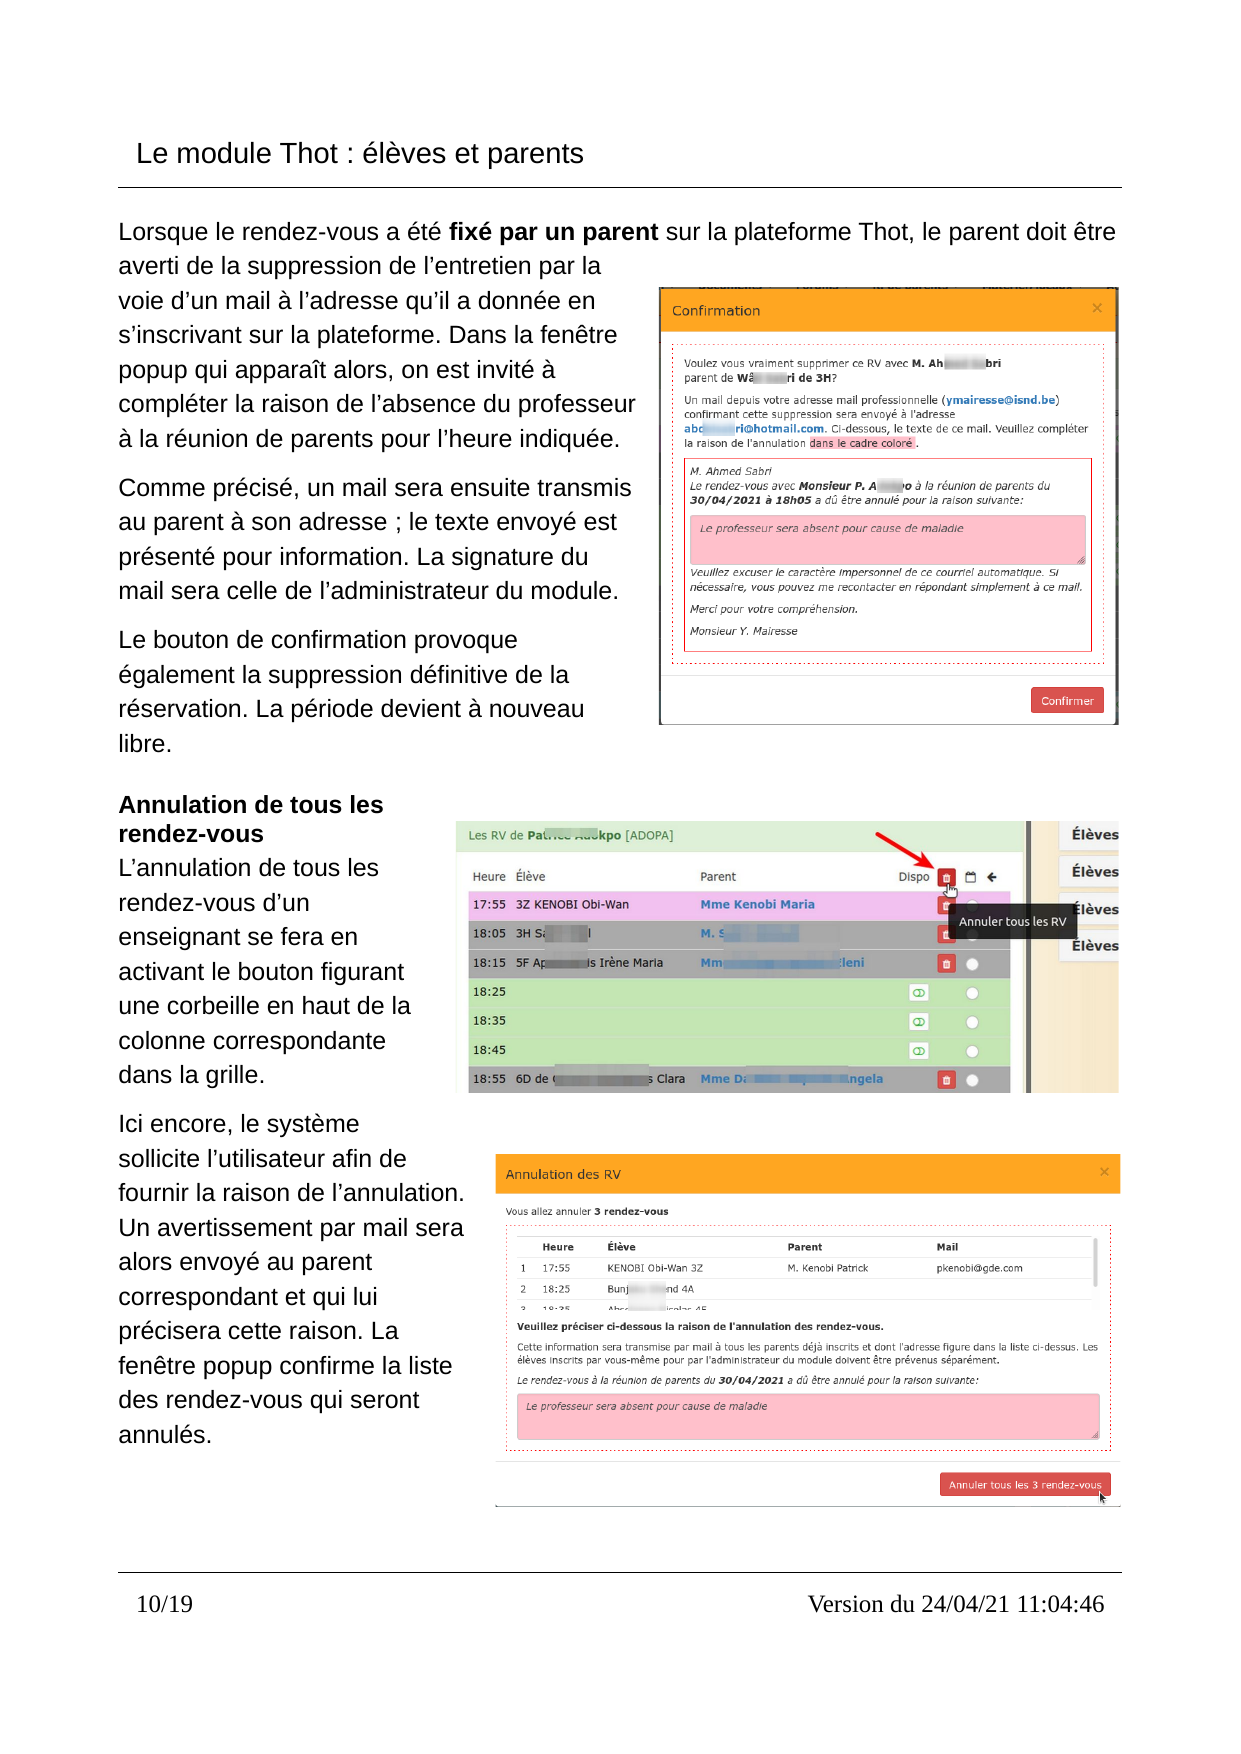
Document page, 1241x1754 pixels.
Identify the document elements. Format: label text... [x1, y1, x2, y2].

picture [455, 821, 1119, 1093]
text Le bouton de confirmation provoque également la suppression définitive de la réservation. La période devient à nouveau libre. [118, 625, 1122, 757]
text L’annulation de tous les rendez-vous d’un enseignant se fera en activant le bouton figurant une corbeille en haut de la colonne correspondante dans la grille. [118, 853, 455, 1089]
subtitle Annulation de tous les rendez-vous [118, 790, 1122, 847]
text Lorsque le rendez-vous a été fixé par un parent sur la plateforme Thot, le parent doit être averti de la suppression de l’entretien par la voie d’un mail à l’adresse qu’il a donnée en s’inscrivant sur la plateforme. Dans la fenêtre popup qui apparaît alors, on est invité à compléter la raison de l’absence du professeur à la réunion de parents pour l’heure indiquée. [118, 217, 1122, 452]
text Ici encore, le système sollicite l’utilisateur afin de fournir la raison de l’annulation. Un avertissement par mail sera alors envoyé au parent correspondant et qui lui précisera cette raison. La fenêtre popup confirme la liste des rendez-vous qui seront annulés. [118, 1109, 1122, 1448]
picture [495, 1154, 1121, 1507]
picture [658, 287, 1119, 725]
text Comme précisé, un mail sera ensuite transmis au parent à son adresse ; le texte envoyé est présenté pour information. La signature du mail sera celle de l’administrateur du module. [118, 473, 658, 605]
